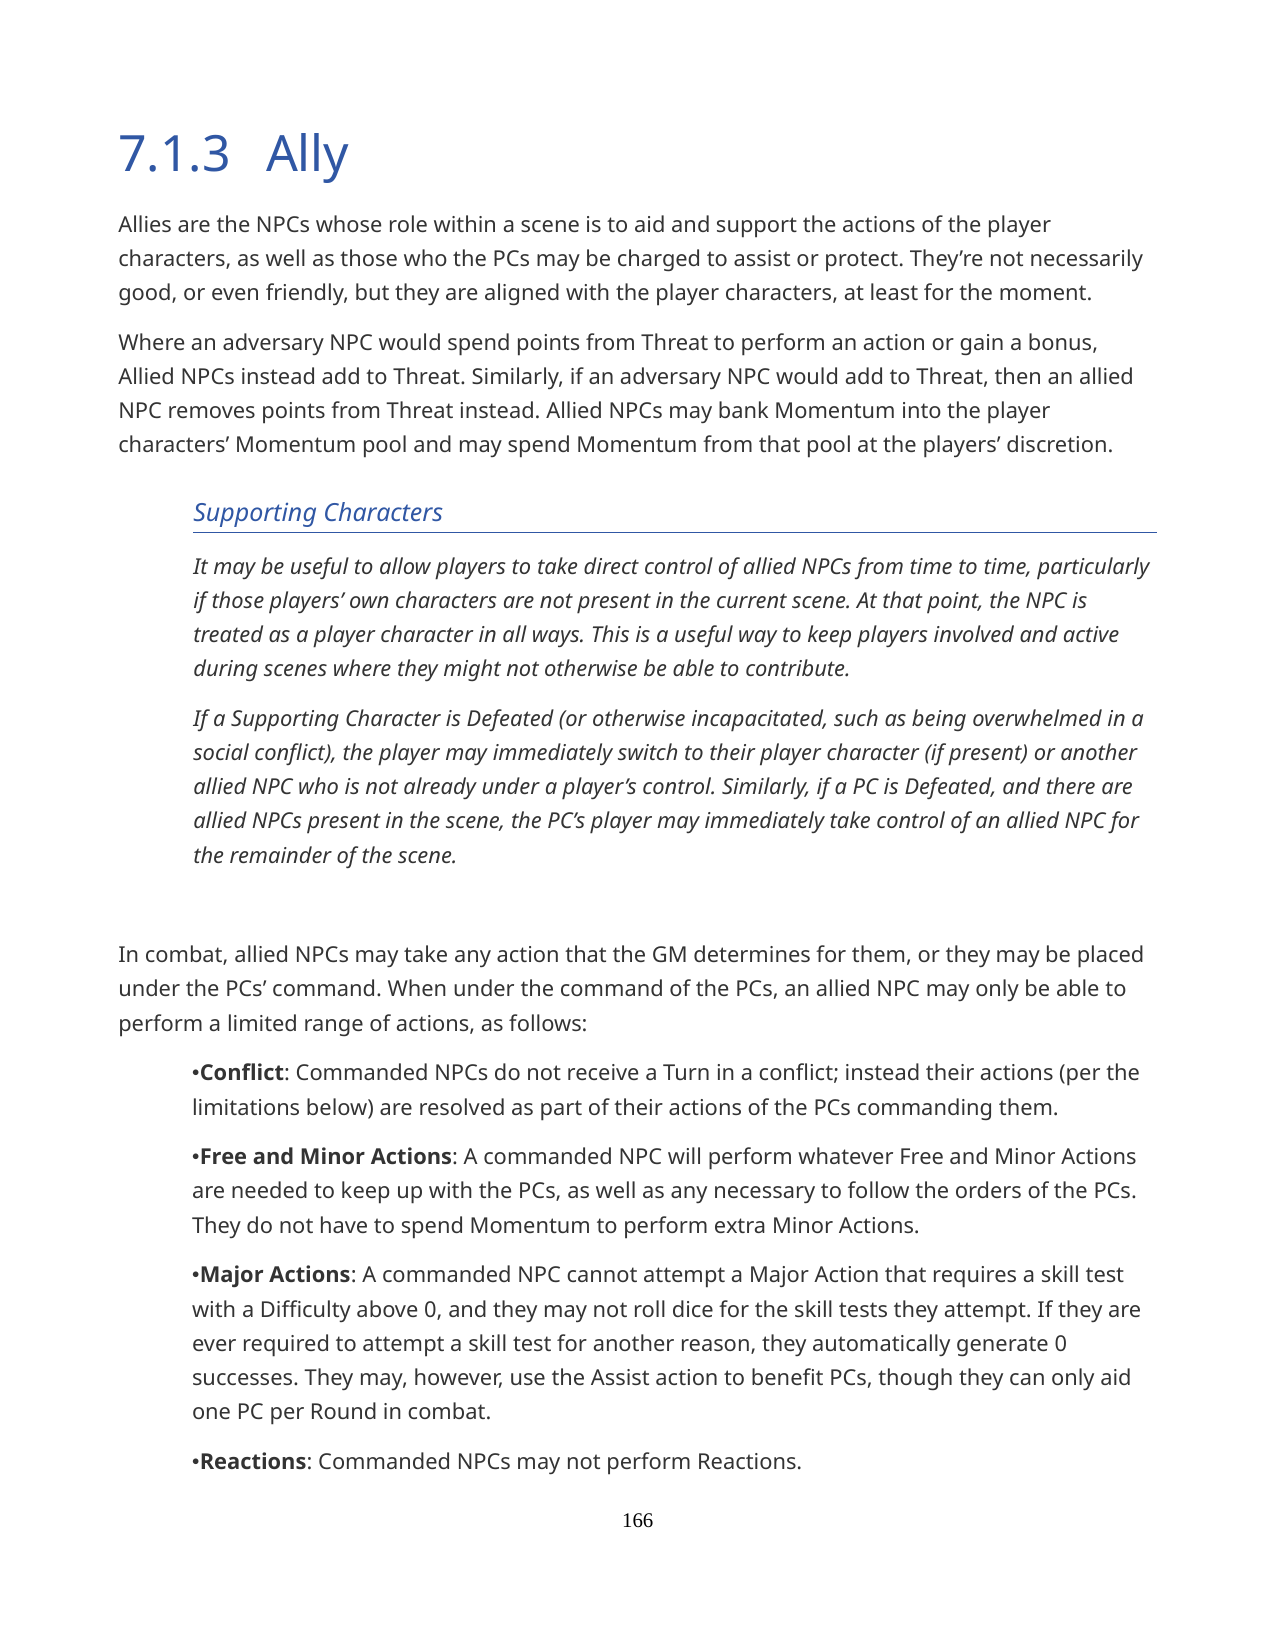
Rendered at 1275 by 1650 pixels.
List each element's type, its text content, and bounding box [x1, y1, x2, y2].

list Reactions: Commanded NPCs may not perform Reactions. [118, 1446, 1157, 1476]
subtitle Ally [118, 118, 1157, 186]
subtitle Supporting Characters [193, 495, 1157, 532]
list Free and Minor Actions: A commanded NPC will perform whatever Free and Minor Actions are needed to keep up with the PCs, as well as any necessary to follow the orders of the PCs. They do not have to spend Momentum to perform extra Minor Actions. [118, 1141, 1157, 1239]
text Allies are the NPCs whose role within a scene is to aid and support the actions of the player characters, as well as those who the PCs may be charged to assist or protect. They’re not necessarily good, or even friendly, but they are aligned with the player characters, at least for the moment. [118, 209, 1157, 307]
list Conflict: Commanded NPCs do not receive a Turn in a conflict; instead their actions (per the limitations below) are resolved as part of their actions of the PCs commanding them. [118, 1057, 1157, 1121]
text It may be useful to allow players to take direct control of allied NPCs from time to time, particularly if those players’ own characters are not present in the current scene. At that point, the NPC is treated as a player character in all ways. This is a useful way to keep players involved and active during scenes where they might not otherwise be able to contribute. [193, 551, 1157, 683]
text If a Supporting Character is Defeated (or otherwise incapacitated, such as being overwhelmed in a social conflict), the player may immediately switch to their player character (if present) or another allied NPC who is not already under a player’s control. Similarly, if a PC is Defeated, and there are allied NPCs present in the scene, the PC’s player may immediately take control of an allied NPC for the remainder of the scene. [193, 703, 1157, 869]
list Major Actions: A commanded NPC cannot attempt a Major Action that requires a skill test with a Difficulty above 0, and they may not roll dice for the skill tests they attempt. If they are ever required to attempt a skill test for another reason, they automatically generate 0 successes. They may, however, use the Assist action to benefit PCs, though they can only aid one PC per Round in combat. [118, 1259, 1157, 1426]
text Where an adversary NPC would spend points from Threat to perform an action or gain a bonus, Allied NPCs instead add to Threat. Similarly, if an adversary NPC would add to Threat, then an allied NPC removes points from Threat instead. Allied NPCs may bank Momentum into the player characters’ Momentum pool and may spend Momentum from that pool at the players’ discretion. [118, 327, 1157, 459]
text In combat, allied NPCs may take any action that the GM determines for them, or they may be placed under the PCs’ command. When under the command of the PCs, an allied NPC may only be able to perform a limited range of actions, as follows: [118, 939, 1157, 1037]
